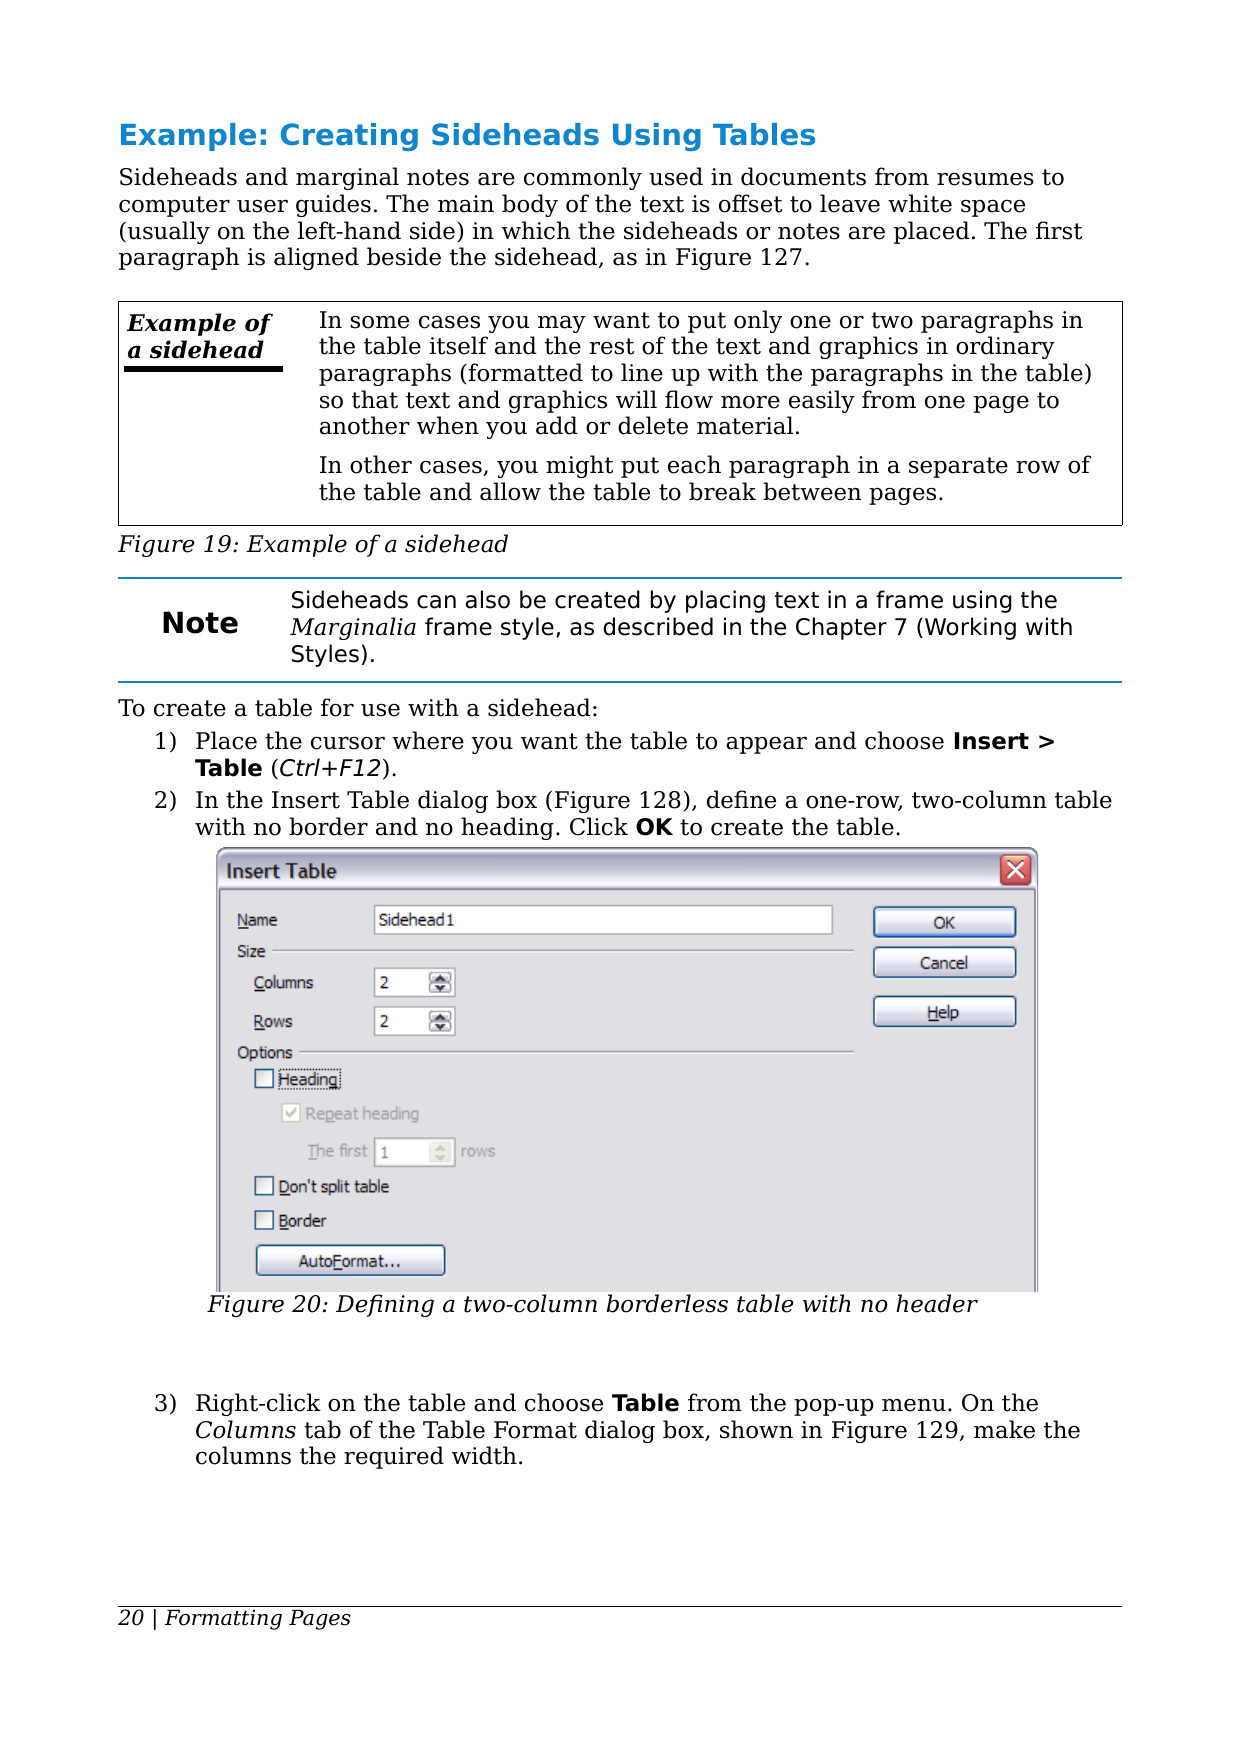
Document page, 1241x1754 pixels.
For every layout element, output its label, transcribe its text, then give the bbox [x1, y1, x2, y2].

text Figure 19: Example of a sidehead [118, 531, 1122, 558]
table_header In some cases you may want to put only one or two paragraphs in the table itself and the rest of the text and graphics in ordinary paragraphs (formatted to line up with the paragraphs in the table) so that text and graphics will flow more easily from one page to another when you add or delete material. In other cases, you might put each paragraph in a separate row of the table and allow the table to break between pages. [313, 302, 1122, 524]
list In the Insert Table dialog box (Figure 128), define a one-row, two-column table with no border and no heading. Click OK to create the table. [177, 788, 1122, 841]
subtitle Example: Creating Sideheads Using Tables [118, 118, 1122, 152]
text Sideheads and marginal notes are commonly used in documents from resumes to computer user guides. The main body of the text is offset to leave white space (usually on the left-hand side) in which the sideheads or notes are placed. The first paragraph is aligned beside the sidehead, as in Figure 127. [118, 164, 1122, 271]
table_header Note [118, 579, 281, 681]
text Figure 20: Defining a two-column borderless table with no header [208, 1292, 1033, 1318]
table_header Sideheads can also be created by placing text in a frame using the Marginalia frame style, as described in the Chapter 7 (Working with Styles). [281, 579, 1122, 681]
table_header Example of a sidehead [119, 302, 312, 524]
picture [216, 847, 1039, 1292]
list To create a table for use with a sidehead: [118, 695, 1122, 722]
list Place the cursor where you want the table to appear and choose Insert > Table (Ctrl+F12). [177, 728, 1122, 781]
list Right-click on the table and choose Table from the pop-up menu. On the Columns tab of the Table Format dialog box, shown in Figure 129, make the columns the required width. [177, 1390, 1122, 1470]
